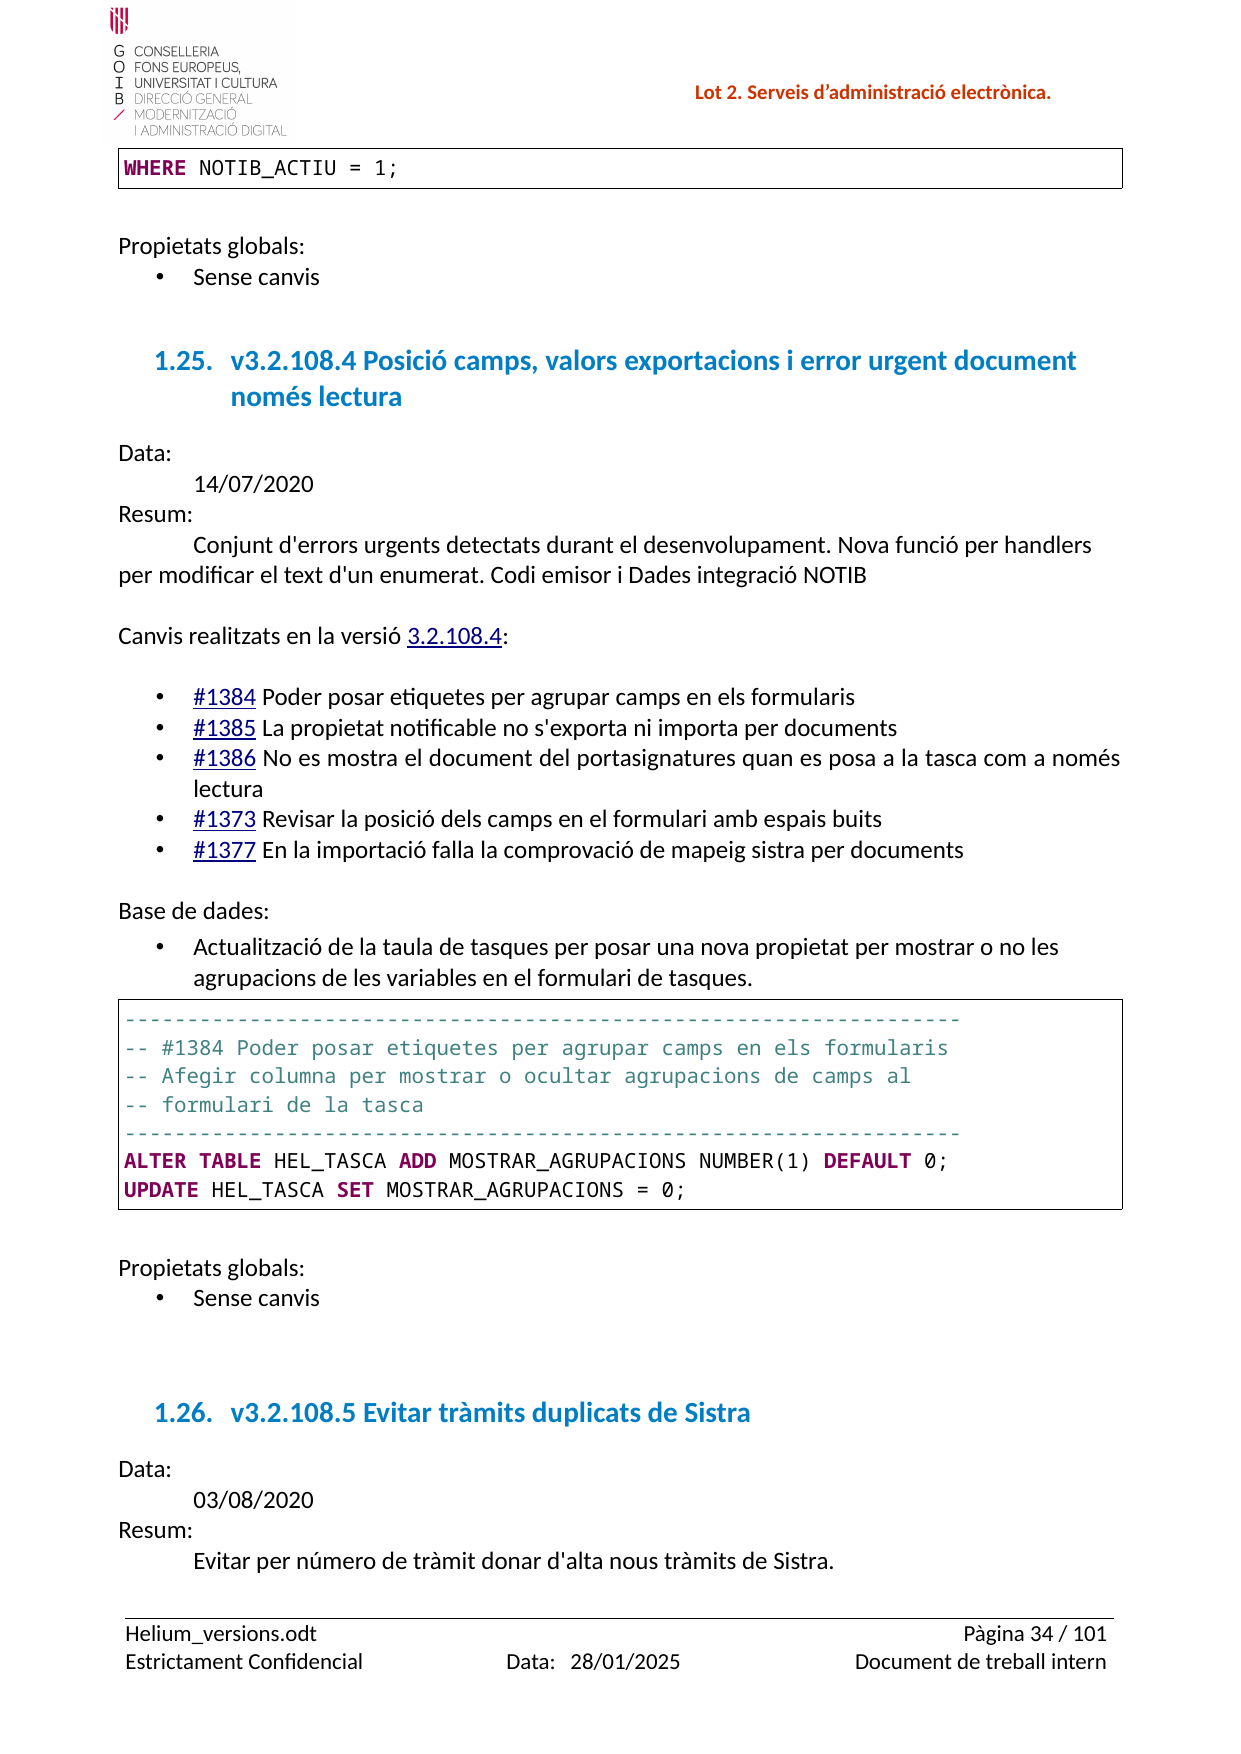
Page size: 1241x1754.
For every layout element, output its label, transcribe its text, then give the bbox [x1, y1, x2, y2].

text Data: [118, 1454, 1122, 1484]
subtitle v3.2.108.4 Posició camps, valors exportacions i error urgent document només lectura [153, 342, 1122, 414]
text Conjunt d'errors urgents detectats durant el desenvolupament. Nova funció per handlers per modificar el text d'un enumerat. Codi emisor i Dades integració NOTIB [118, 529, 1122, 590]
text Resum: [118, 1515, 1122, 1545]
list #1386 No es mostra el document del portasignatures quan es posa a la tasca com a només lectura [156, 742, 1122, 803]
list #1373 Revisar la posició dels camps en el formulari amb espais buits [156, 803, 1122, 834]
list #1384 Poder posar etiquetes per agrupar camps en els formularis [156, 681, 1122, 712]
list #1377 En la importació falla la comprovació de mapeig sistra per documents [156, 834, 1122, 864]
text Base de dades: [118, 895, 1122, 926]
text 14/07/2020 [118, 468, 1122, 498]
table_header WHERE NOTIB_ACTIU = 1; [119, 149, 1122, 188]
text Canvis realitzats en la versió 3.2.108.4: [118, 620, 1122, 651]
text Propietats globals: [118, 1252, 1122, 1282]
subtitle v3.2.108.5 Evitar tràmits duplicats de Sistra [153, 1394, 1122, 1430]
list Actualització de la taula de tasques per posar una nova propietat per mostrar o no les agrupacions de les variables en el formulari de tasques. [156, 932, 1122, 993]
text Data: [118, 437, 1122, 468]
list Sense canvis [156, 1282, 1122, 1313]
table_header ------------------------------------------------------------------- -- #1384 Poder posar etiquetes per agrupar camps en els formularis -- Afegir columna per mostrar o ocultar agrupacions de camps al -- formulari de la tasca ------------------------------------------------------------------- ALTER TABLE HEL_TASCA ADD MOSTRAR_AGRUPACIONS NUMBER(1) DEFAULT 0; UPDATE HEL_TASCA SET MOSTRAR_AGRUPACIONS = 0; [119, 1000, 1122, 1209]
text 03/08/2020 [118, 1484, 1122, 1515]
list Sense canvis [156, 261, 1122, 291]
list #1385 La propietat notificable no s'exporta ni importa per documents [156, 712, 1122, 742]
text Resum: [118, 498, 1122, 529]
picture [100, 0, 297, 144]
text Propietats globals: [118, 230, 1122, 261]
text Evitar per número de tràmit donar d'alta nous tràmits de Sistra. [118, 1545, 1122, 1576]
